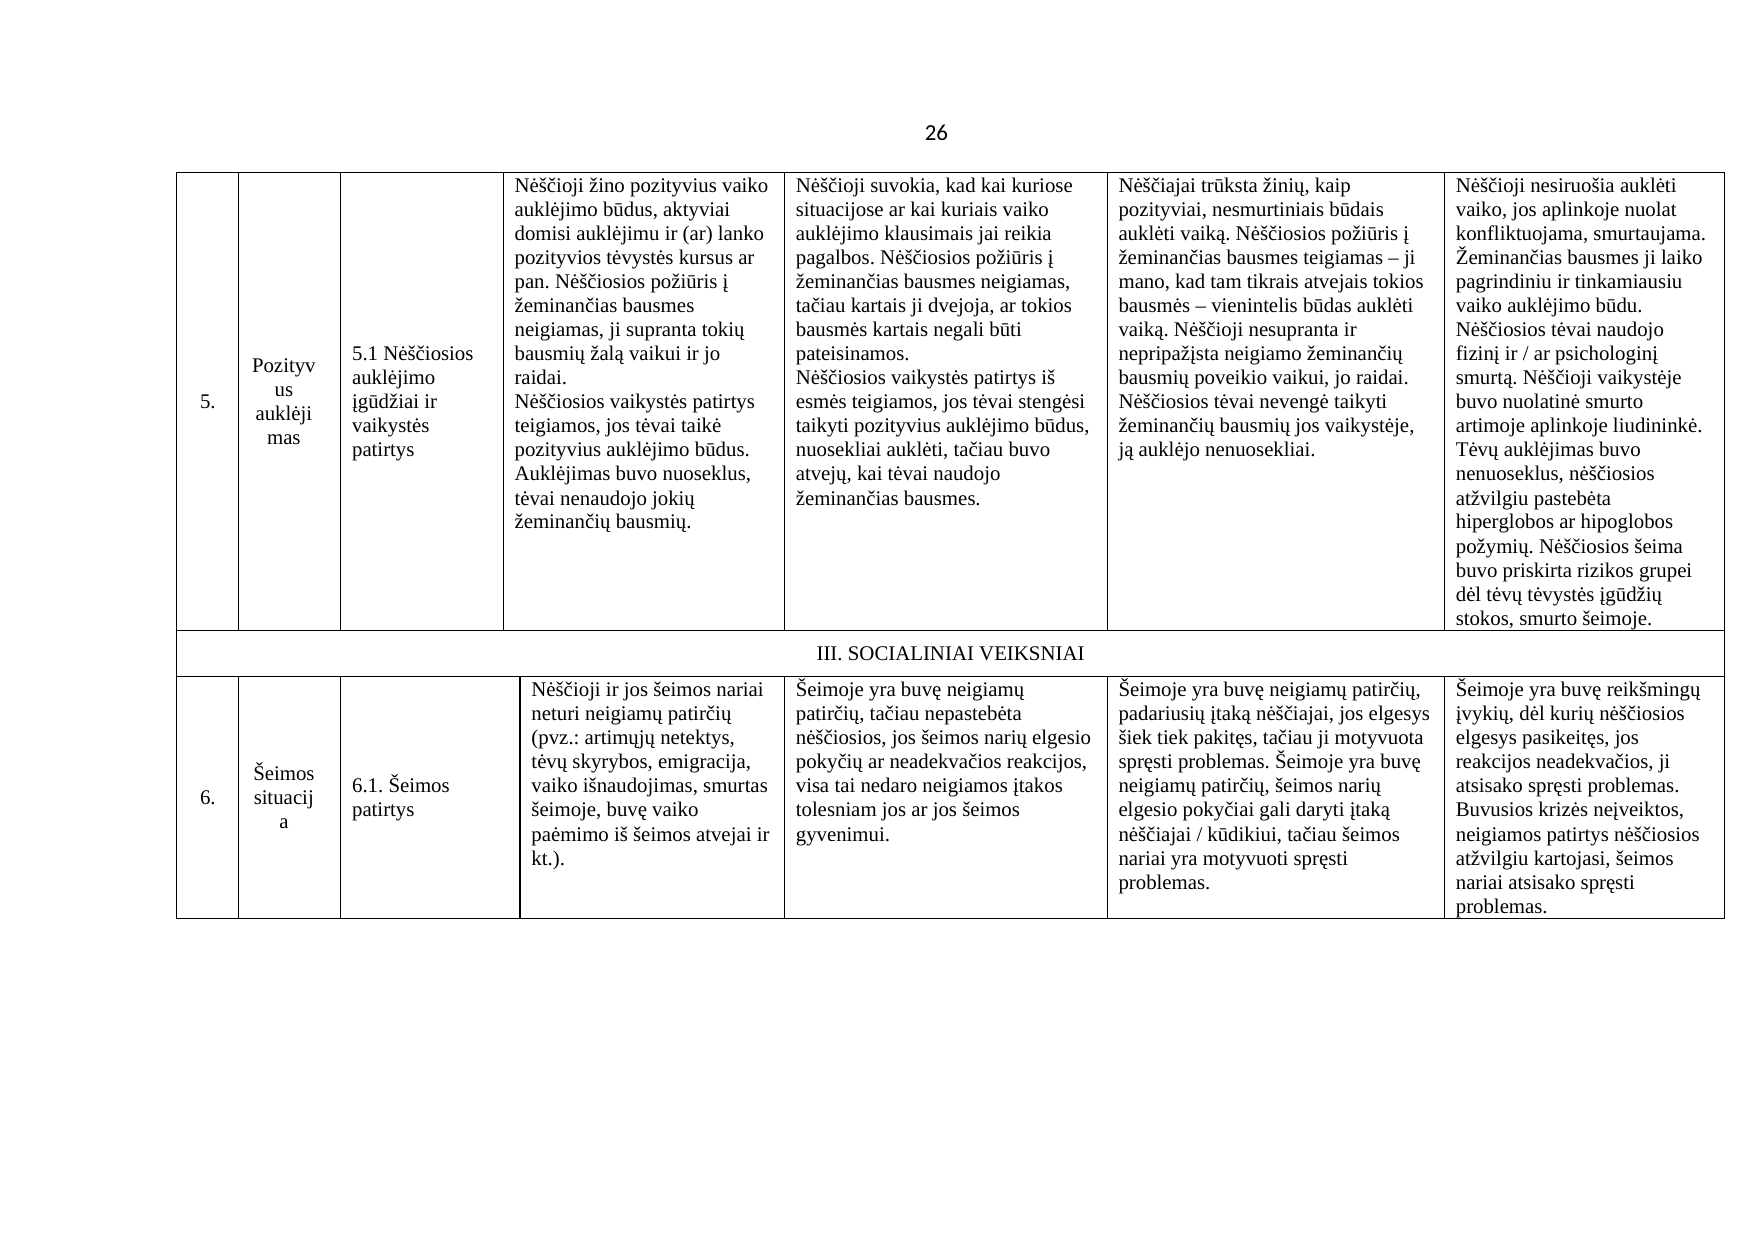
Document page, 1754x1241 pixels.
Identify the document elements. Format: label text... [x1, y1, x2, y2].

table_cell Nėščioji žino pozityvius vaiko auklėjimo būdus, aktyviai domisi auklėjimu ir (ar) lanko pozityvios tėvystės kursus ar pan. Nėščiosios požiūris į žeminančias bausmes neigiamas, ji supranta tokių bausmių žalą vaikui ir jo raidai. Nėščiosios vaikystės patirtys teigiamos, jos tėvai taikė pozityvius auklėjimo būdus. Auklėjimas buvo nuoseklus, tėvai nenaudojo jokių žeminančių bausmių. [504, 173, 784, 630]
table_cell Nėščioji nesiruošia auklėti vaiko, jos aplinkoje nuolat konfliktuojama, smurtaujama. Žeminančias bausmes ji laiko pagrindiniu ir tinkamiausiu vaiko auklėjimo būdu. Nėščiosios tėvai naudojo fizinį ir / ar psichologinį smurtą. Nėščioji vaikystėje buvo nuolatinė smurto artimoje aplinkoje liudininkė. Tėvų auklėjimas buvo nenuoseklus, nėščiosios atžvilgiu pastebėta hiperglobos ar hipoglobos požymių. Nėščiosios šeima buvo priskirta rizikos grupei dėl tėvų tėvystės įgūdžių stokos, smurto šeimoje. [1445, 173, 1724, 630]
table_cell Nėščiajai trūksta žinių, kaip pozityviai, nesmurtiniais būdais auklėti vaiką. Nėščiosios požiūris į žeminančias bausmes teigiamas – ji mano, kad tam tikrais atvejais tokios bausmės – vienintelis būdas auklėti vaiką. Nėščioji nesupranta ir nepripažįsta neigiamo žeminančių bausmių poveikio vaikui, jo raidai. Nėščiosios tėvai nevengė taikyti žeminančių bausmių jos vaikystėje, ją auklėjo nenuosekliai. [1108, 173, 1444, 630]
table_cell Šeimoje yra buvę reikšmingų įvykių, dėl kurių nėščiosios elgesys pasikeitęs, jos reakcijos neadekvačios, ji atsisako spręsti problemas. Buvusios krizės neįveiktos, neigiamos patirtys nėščiosios atžvilgiu kartojasi, šeimos nariai atsisako spręsti problemas. [1445, 677, 1724, 918]
table_cell Šeimos situacija [239, 677, 340, 918]
table_cell Pozityvus auklėjimas [239, 173, 340, 630]
table_cell 6.1. Šeimos patirtys [341, 677, 519, 918]
table_cell 6. [177, 677, 238, 918]
table_cell III. SOCIALINIAI VEIKSNIAI [177, 631, 1724, 676]
table_cell 5.1 Nėščiosios auklėjimo įgūdžiai ir vaikystės patirtys [341, 173, 503, 630]
table_cell Nėščioji ir jos šeimos nariai neturi neigiamų patirčių (pvz.: artimųjų netektys, tėvų skyrybos, emigracija, vaiko išnaudojimas, smurtas šeimoje, buvę vaiko paėmimo iš šeimos atvejai ir kt.). [521, 677, 784, 918]
table_cell Šeimoje yra buvę neigiamų patirčių, padariusių įtaką nėščiajai, jos elgesys šiek tiek pakitęs, tačiau ji motyvuota spręsti problemas. Šeimoje yra buvę neigiamų patirčių, šeimos narių elgesio pokyčiai gali daryti įtaką nėščiajai / kūdikiui, tačiau šeimos nariai yra motyvuoti spręsti problemas. [1108, 677, 1444, 918]
table_cell 5. [177, 173, 238, 630]
table_cell Šeimoje yra buvę neigiamų patirčių, tačiau nepastebėta nėščiosios, jos šeimos narių elgesio pokyčių ar neadekvačios reakcijos, visa tai nedaro neigiamos įtakos tolesniam jos ar jos šeimos gyvenimui. [785, 677, 1107, 918]
table_cell Nėščioji suvokia, kad kai kuriose situacijose ar kai kuriais vaiko auklėjimo klausimais jai reikia pagalbos. Nėščiosios požiūris į žeminančias bausmes neigiamas, tačiau kartais ji dvejoja, ar tokios bausmės kartais negali būti pateisinamos. Nėščiosios vaikystės patirtys iš esmės teigiamos, jos tėvai stengėsi taikyti pozityvius auklėjimo būdus, nuosekliai auklėti, tačiau buvo atvejų, kai tėvai naudojo žeminančias bausmes. [785, 173, 1107, 630]
